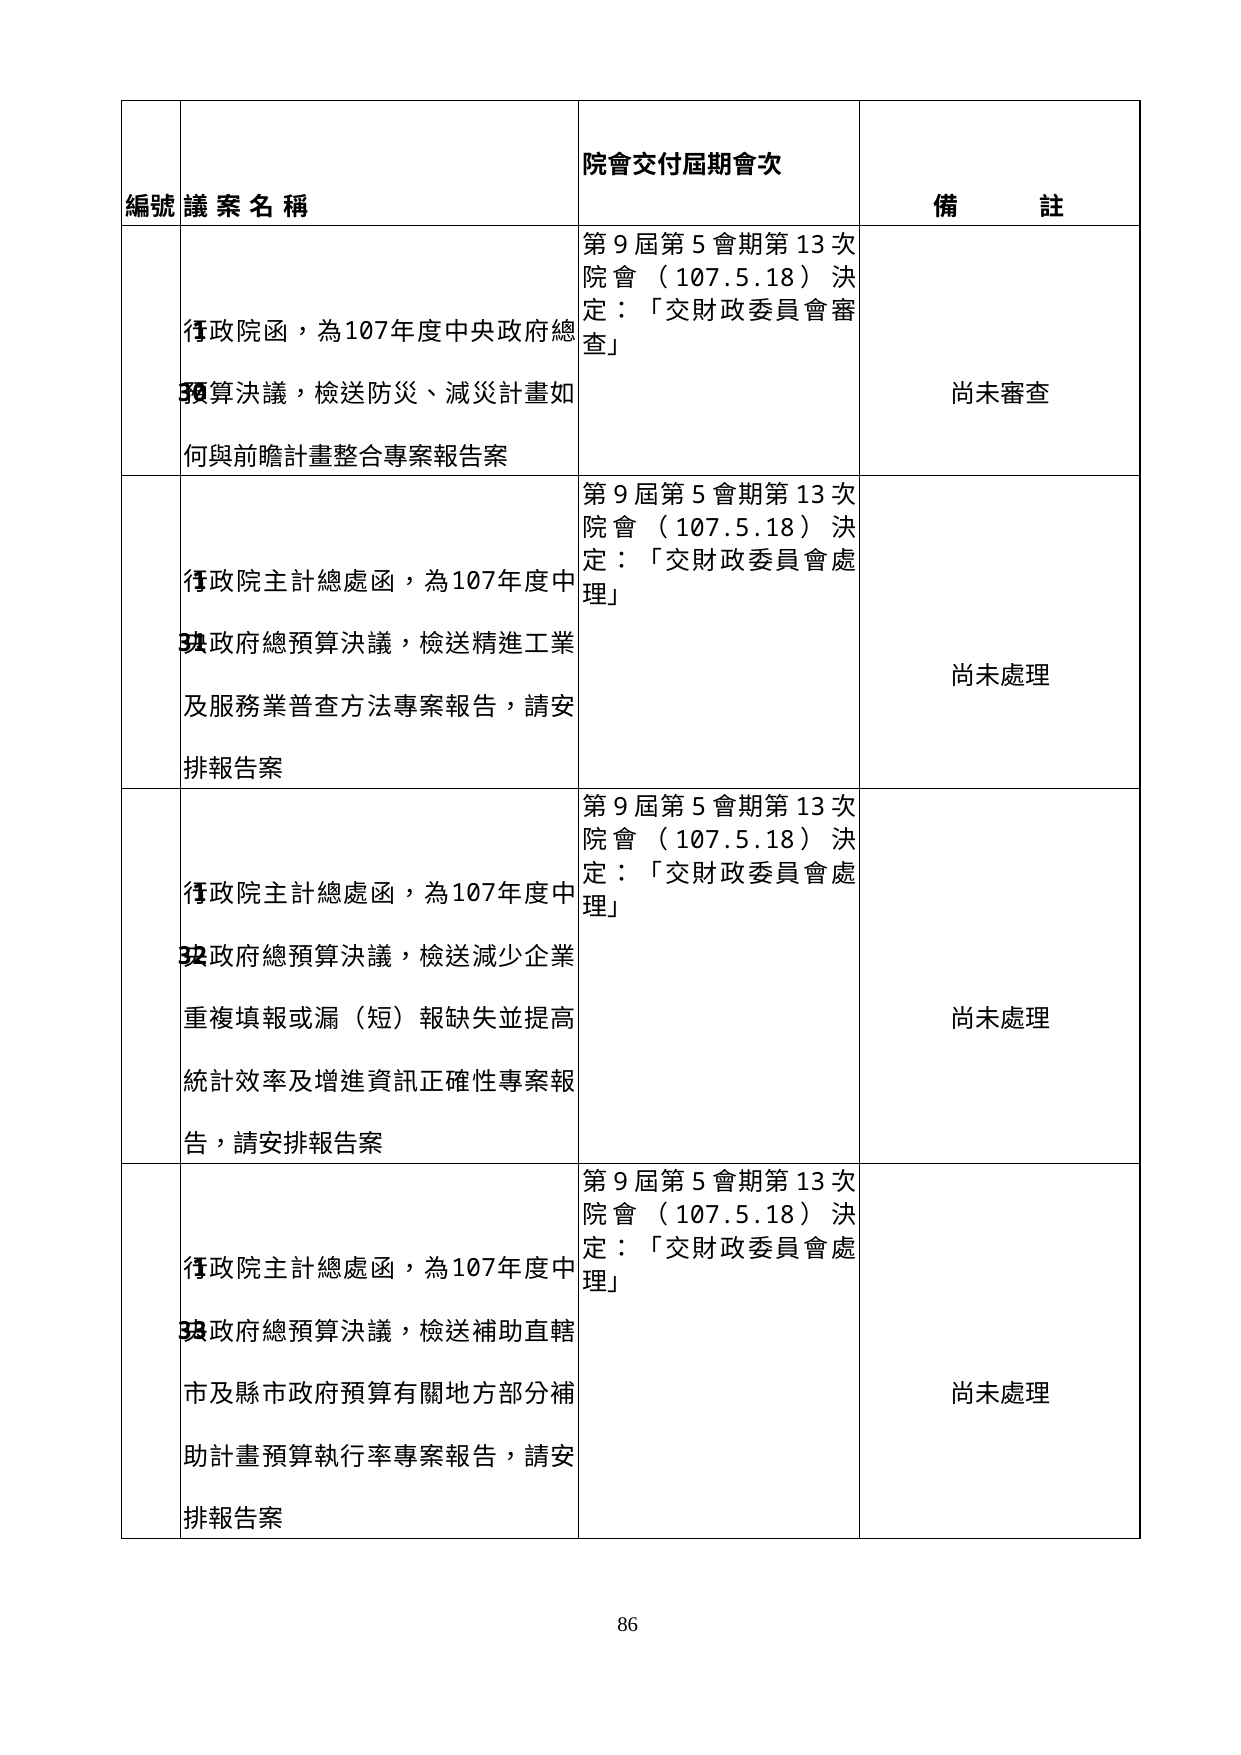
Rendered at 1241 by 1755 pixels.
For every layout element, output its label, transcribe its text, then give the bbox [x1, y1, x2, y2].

table_cell 尚未處理 [860, 789, 1139, 1163]
table_cell 第9屆第5會期第13次院會（107.5.18）決定：「交財政委員會處理」 [579, 789, 859, 1163]
table_cell 行政院主計總處函，為107年度中央政府總預算決議，檢送補助直轄市及縣市政府預算有關地方部分補助計畫預算執行率專案報告，請安排報告案 [181, 1164, 578, 1538]
table_cell 第9屆第5會期第13次院會（107.5.18）決定：「交財政委員會審查」 [579, 226, 859, 475]
table_cell 尚未處理 [860, 476, 1139, 788]
table_cell [122, 476, 180, 788]
table_cell 尚未審查 [860, 226, 1139, 475]
table_cell [122, 226, 180, 475]
table_header 備 註 [860, 101, 1139, 225]
table_cell [122, 1164, 180, 1538]
table_cell 第9屆第5會期第13次院會（107.5.18）決定：「交財政委員會處理」 [579, 476, 859, 788]
table_cell 第9屆第5會期第13次院會（107.5.18）決定：「交財政委員會處理」 [579, 1164, 859, 1538]
table_cell 行政院主計總處函，為107年度中央政府總預算決議，檢送減少企業重複填報或漏（短）報缺失並提高統計效率及增進資訊正確性專案報告，請安排報告案 [181, 789, 578, 1163]
table_header 編號 [122, 101, 180, 225]
table_header 議案名稱 [181, 101, 578, 225]
table_header 院會交付屆期會次 [579, 101, 859, 225]
table_cell 行政院函，為107年度中央政府總預算決議，檢送防災、減災計畫如何與前瞻計畫整合專案報告案 [181, 226, 578, 475]
table_cell 行政院主計總處函，為107年度中央政府總預算決議，檢送精進工業及服務業普查方法專案報告，請安排報告案 [181, 476, 578, 788]
table_cell 尚未處理 [860, 1164, 1139, 1538]
table_cell [122, 789, 180, 1163]
